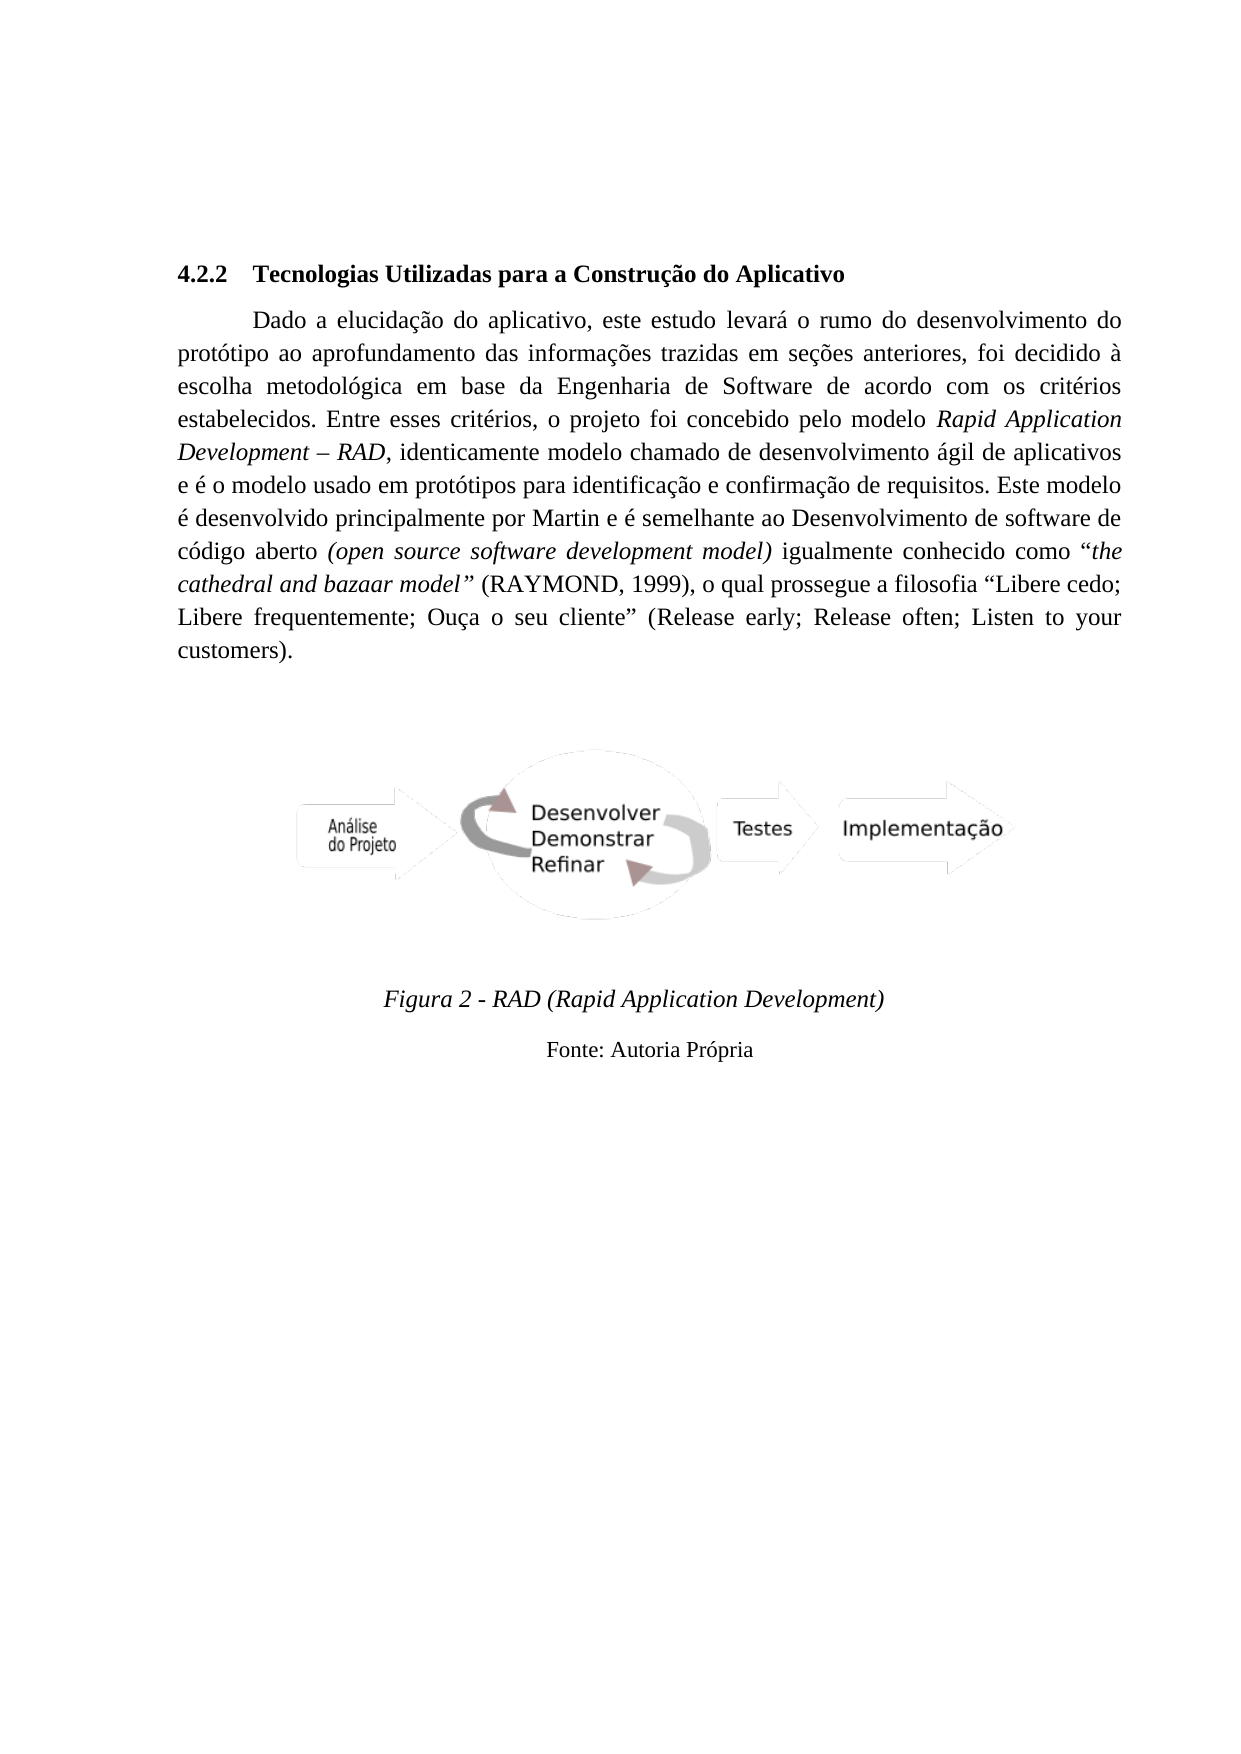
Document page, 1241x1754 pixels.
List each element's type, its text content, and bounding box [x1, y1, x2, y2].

text Dado a elucidação do aplicativo, este estudo levará o rumo do desenvolvimento do protótipo ao aprofundamento das informações trazidas em seções anteriores, foi decidido à escolha metodológica em base da Engenharia de Software de acordo com os critérios estabelecidos. Entre esses critérios, o projeto foi concebido pelo modelo Rapid Application Development – RAD, identicamente modelo chamado de desenvolvimento ágil de aplicativos e é o modelo usado em protótipos para identificação e confirmação de requisitos. Este modelo é desenvolvido principalmente por Martin e é semelhante ao Desenvolvimento de software de código aberto (open source software development model) igualmente conhecido como “the cathedral and bazaar model” (RAYMOND, 1999), o qual prossegue a filosofia “Libere cedo; Libere frequentemente; Ouça o seu cliente” (Release early; Release often; Listen to your customers). [177, 305, 1122, 664]
text Fonte: Autoria Própria [177, 683, 1122, 1062]
picture [243, 699, 1024, 968]
subtitle 4.2.2 Tecnologias Utilizadas para a Construção do Aplicativo [177, 259, 1122, 288]
text Figura 2 - RAD (Rapid Application Development) [244, 968, 1024, 1013]
